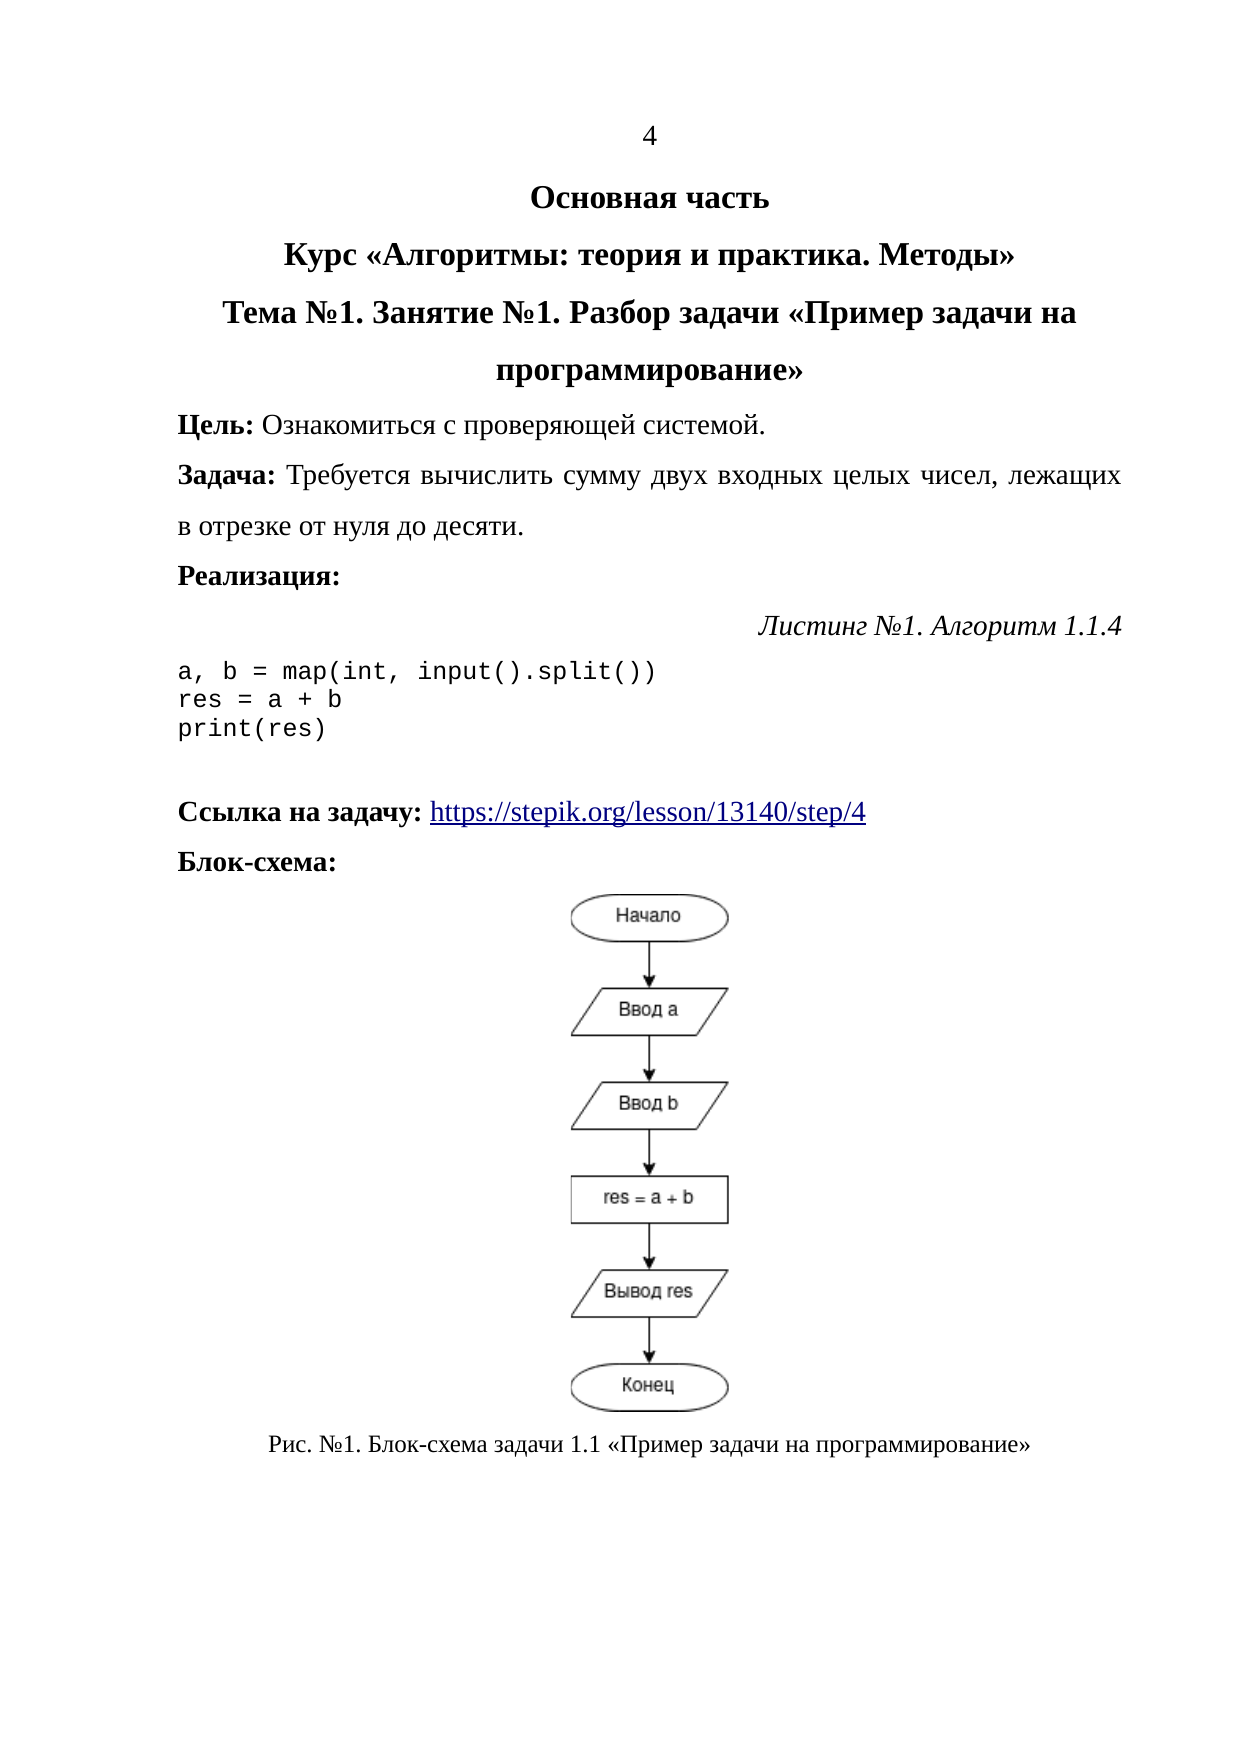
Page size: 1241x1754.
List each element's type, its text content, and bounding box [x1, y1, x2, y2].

text res = a + b [177, 687, 1122, 715]
text Рис. №1. Блок-схема задачи 1.1 «Пример задачи на программирование» [177, 1429, 1122, 1457]
text Листинг №1. Алгоритм 1.1.4 [177, 608, 1122, 642]
subtitle Основная часть [177, 177, 1122, 216]
text a, b = map(int, input().split()) [177, 659, 1122, 687]
subtitle Тема №1. Занятие №1. Разбор задачи «Пример задачи на программирование» [177, 292, 1122, 388]
text Задача: Требуется вычислить сумму двух входных целых чисел, лежащих в отрезке от нуля до десяти. [177, 457, 1122, 541]
text Ссылка на задачу: https://stepik.org/lesson/13140/step/4 [177, 794, 1122, 828]
text print(res) [177, 715, 1122, 744]
text Реализация: [177, 558, 1122, 592]
text Блок-схема: [177, 844, 1122, 878]
text Цель: Ознакомиться с проверяющей системой. [177, 407, 1122, 441]
subtitle Курс «Алгоритмы: теория и практика. Методы» [177, 235, 1122, 273]
picture [570, 894, 729, 1412]
